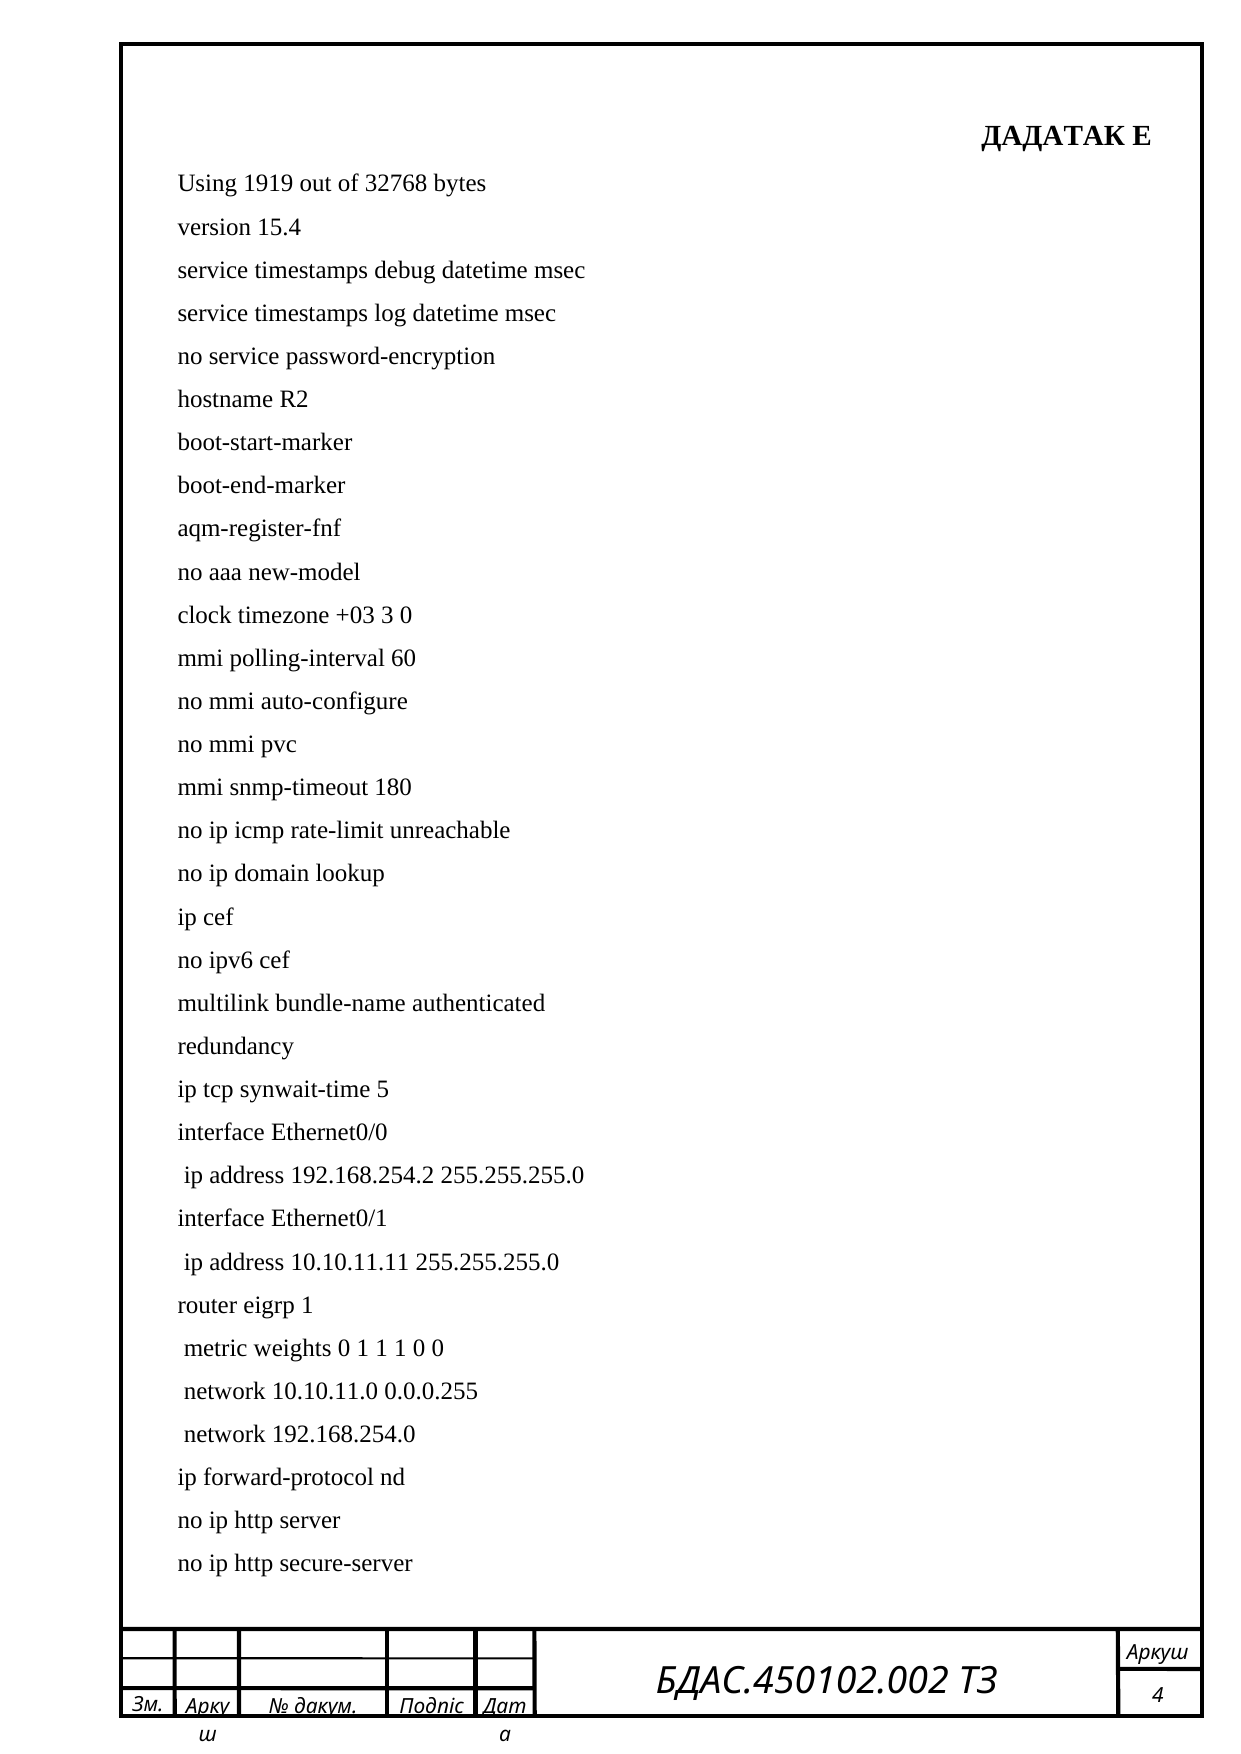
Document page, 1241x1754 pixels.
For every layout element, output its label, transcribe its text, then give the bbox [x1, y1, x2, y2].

subtitle Using 1919 out of 32768 bytes [177, 168, 1152, 197]
subtitle ip forward-protocol nd [177, 1462, 1152, 1491]
subtitle no ip http secure-server [177, 1548, 1152, 1577]
subtitle boot-start-marker [177, 427, 1152, 456]
subtitle clock timezone +03 3 0 [177, 600, 1152, 628]
subtitle version 15.4 [177, 212, 1152, 240]
subtitle no ip domain lookup [177, 858, 1152, 887]
subtitle no aaa new-model [177, 557, 1152, 585]
subtitle ДАДАТАК E [177, 118, 1152, 152]
subtitle network 10.10.11.0 0.0.0.255 [177, 1376, 1152, 1405]
subtitle aqm-register-fnf [177, 513, 1152, 542]
subtitle boot-end-marker [177, 470, 1152, 499]
subtitle interface Ethernet0/0 [177, 1117, 1152, 1146]
subtitle mmi polling-interval 60 [177, 643, 1152, 672]
subtitle hostname R2 [177, 384, 1152, 413]
subtitle metric weights 0 1 1 1 0 0 [177, 1333, 1152, 1362]
subtitle mmi snmp-timeout 180 [177, 772, 1152, 801]
subtitle no mmi auto-configure [177, 686, 1152, 715]
subtitle interface Ethernet0/1 [177, 1203, 1152, 1232]
subtitle router eigrp 1 [177, 1290, 1152, 1318]
subtitle no ipv6 cef [177, 945, 1152, 973]
subtitle no mmi pvc [177, 729, 1152, 758]
subtitle multilink bundle-name authenticated [177, 988, 1152, 1017]
subtitle network 192.168.254.0 [177, 1419, 1152, 1448]
subtitle ip tcp synwait-time 5 [177, 1074, 1152, 1103]
subtitle service timestamps log datetime msec [177, 298, 1152, 327]
subtitle service timestamps debug datetime msec [177, 255, 1152, 283]
subtitle ip cef [177, 902, 1152, 930]
subtitle no ip http server [177, 1505, 1152, 1534]
subtitle no service password-encryption [177, 341, 1152, 370]
subtitle ip address 192.168.254.2 255.255.255.0 [177, 1160, 1152, 1189]
subtitle no ip icmp rate-limit unreachable [177, 815, 1152, 844]
subtitle ip address 10.10.11.11 255.255.255.0 [177, 1247, 1152, 1275]
subtitle redundancy [177, 1031, 1152, 1060]
